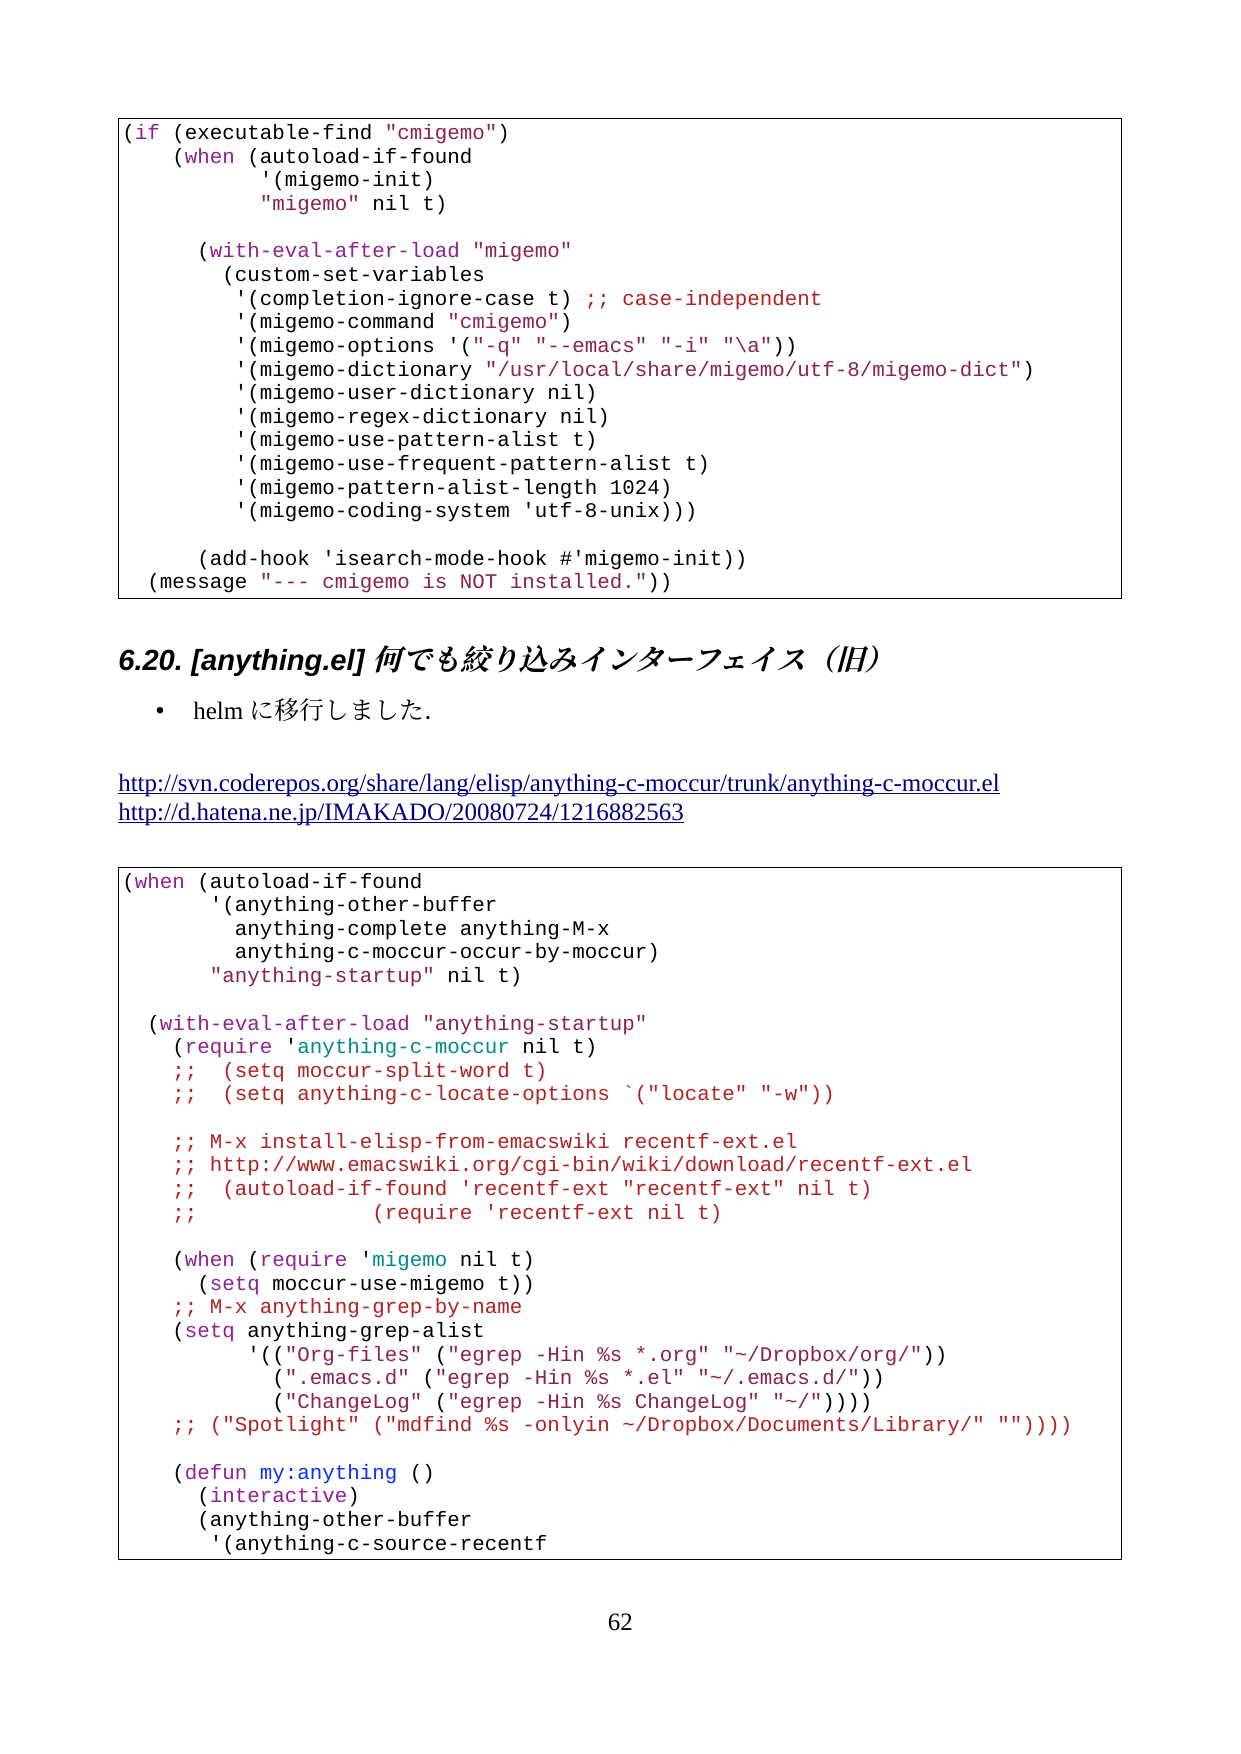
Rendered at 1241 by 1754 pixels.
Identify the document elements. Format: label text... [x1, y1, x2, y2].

text anything-c-moccur-occur-by-moccur) [119, 938, 1121, 961]
text ;; (autoload-if-found 'recentf-ext "recentf-ext" nil t) [119, 1174, 1121, 1198]
text (when (require 'migemo nil t) [119, 1245, 1121, 1269]
text '(anything-c-source-recentf [119, 1529, 1121, 1559]
text (interactive) [119, 1481, 1121, 1505]
text "anything-startup" nil t) [119, 961, 1121, 985]
text '(migemo-use-frequent-pattern-alist t) [119, 449, 1121, 473]
text '(("Org-files" ("egrep -Hin %s *.org" "~/Dropbox/org/")) [119, 1339, 1121, 1363]
text (when (autoload-if-found [119, 868, 1121, 890]
text ;; (setq anything-c-locate-options `("locate" "-w")) [119, 1079, 1121, 1103]
text (with-eval-after-load "anything-startup" [119, 1008, 1121, 1032]
text '(migemo-command "cmigemo") [119, 307, 1121, 331]
text '(anything-other-buffer [119, 890, 1121, 914]
text '(completion-ignore-case t) ;; case-independent [119, 284, 1121, 307]
text (".emacs.d" ("egrep -Hin %s *.el" "~/.emacs.d/")) [119, 1363, 1121, 1387]
text (message "--- cmigemo is NOT installed.")) [119, 567, 1121, 598]
text (with-eval-after-load "migemo" [119, 236, 1121, 260]
text '(migemo-init) [119, 165, 1121, 189]
text (require 'anything-c-moccur nil t) [119, 1032, 1121, 1056]
text anything-complete anything-M-x [119, 914, 1121, 938]
text ("ChangeLog" ("egrep -Hin %s ChangeLog" "~/")))) [119, 1387, 1121, 1411]
text (defun my:anything () [119, 1458, 1121, 1481]
text (add-hook 'isearch-mode-hook #'migemo-init)) [119, 544, 1121, 567]
text (setq anything-grep-alist [119, 1316, 1121, 1339]
text (custom-set-variables [119, 260, 1121, 284]
text (setq moccur-use-migemo t)) [119, 1269, 1121, 1292]
text '(migemo-pattern-alist-length 1024) [119, 473, 1121, 496]
text ;; M-x anything-grep-by-name [119, 1292, 1121, 1316]
text '(migemo-use-pattern-alist t) [119, 426, 1121, 449]
text "migemo" nil t) [119, 189, 1121, 213]
list helm に移行しました． [156, 691, 1122, 755]
text ;; M-x install-elisp-from-emacswiki recentf-ext.el [119, 1127, 1121, 1150]
text '(migemo-options '("-q" "--emacs" "-i" "\a")) [119, 331, 1121, 354]
text ;; ("Spotlight" ("mdfind %s -onlyin ~/Dropbox/Documents/Library/" "")))) [119, 1411, 1121, 1434]
text ;; (setq moccur-split-word t) [119, 1056, 1121, 1079]
subtitle [anything.el] 何でも絞り込みインターフェイス（旧） [118, 636, 1122, 678]
text http://svn.coderepos.org/share/lang/elisp/anything-c-moccur/trunk/anything-c-moccur.el http://d.hatena.ne.jp/IMAKADO/20080724/1216882563 [118, 768, 1122, 854]
text '(migemo-user-dictionary nil) [119, 378, 1121, 402]
text (when (autoload-if-found [119, 142, 1121, 165]
text '(migemo-regex-dictionary nil) [119, 402, 1121, 426]
text ;; http://www.emacswiki.org/cgi-bin/wiki/download/recentf-ext.el [119, 1150, 1121, 1174]
text ;; (require 'recentf-ext nil t) [119, 1198, 1121, 1221]
text '(migemo-coding-system 'utf-8-unix))) [119, 496, 1121, 520]
text (anything-other-buffer [119, 1505, 1121, 1529]
text '(migemo-dictionary "/usr/local/share/migemo/utf-8/migemo-dict") [119, 354, 1121, 378]
text (if (executable-find "cmigemo") [119, 119, 1121, 142]
